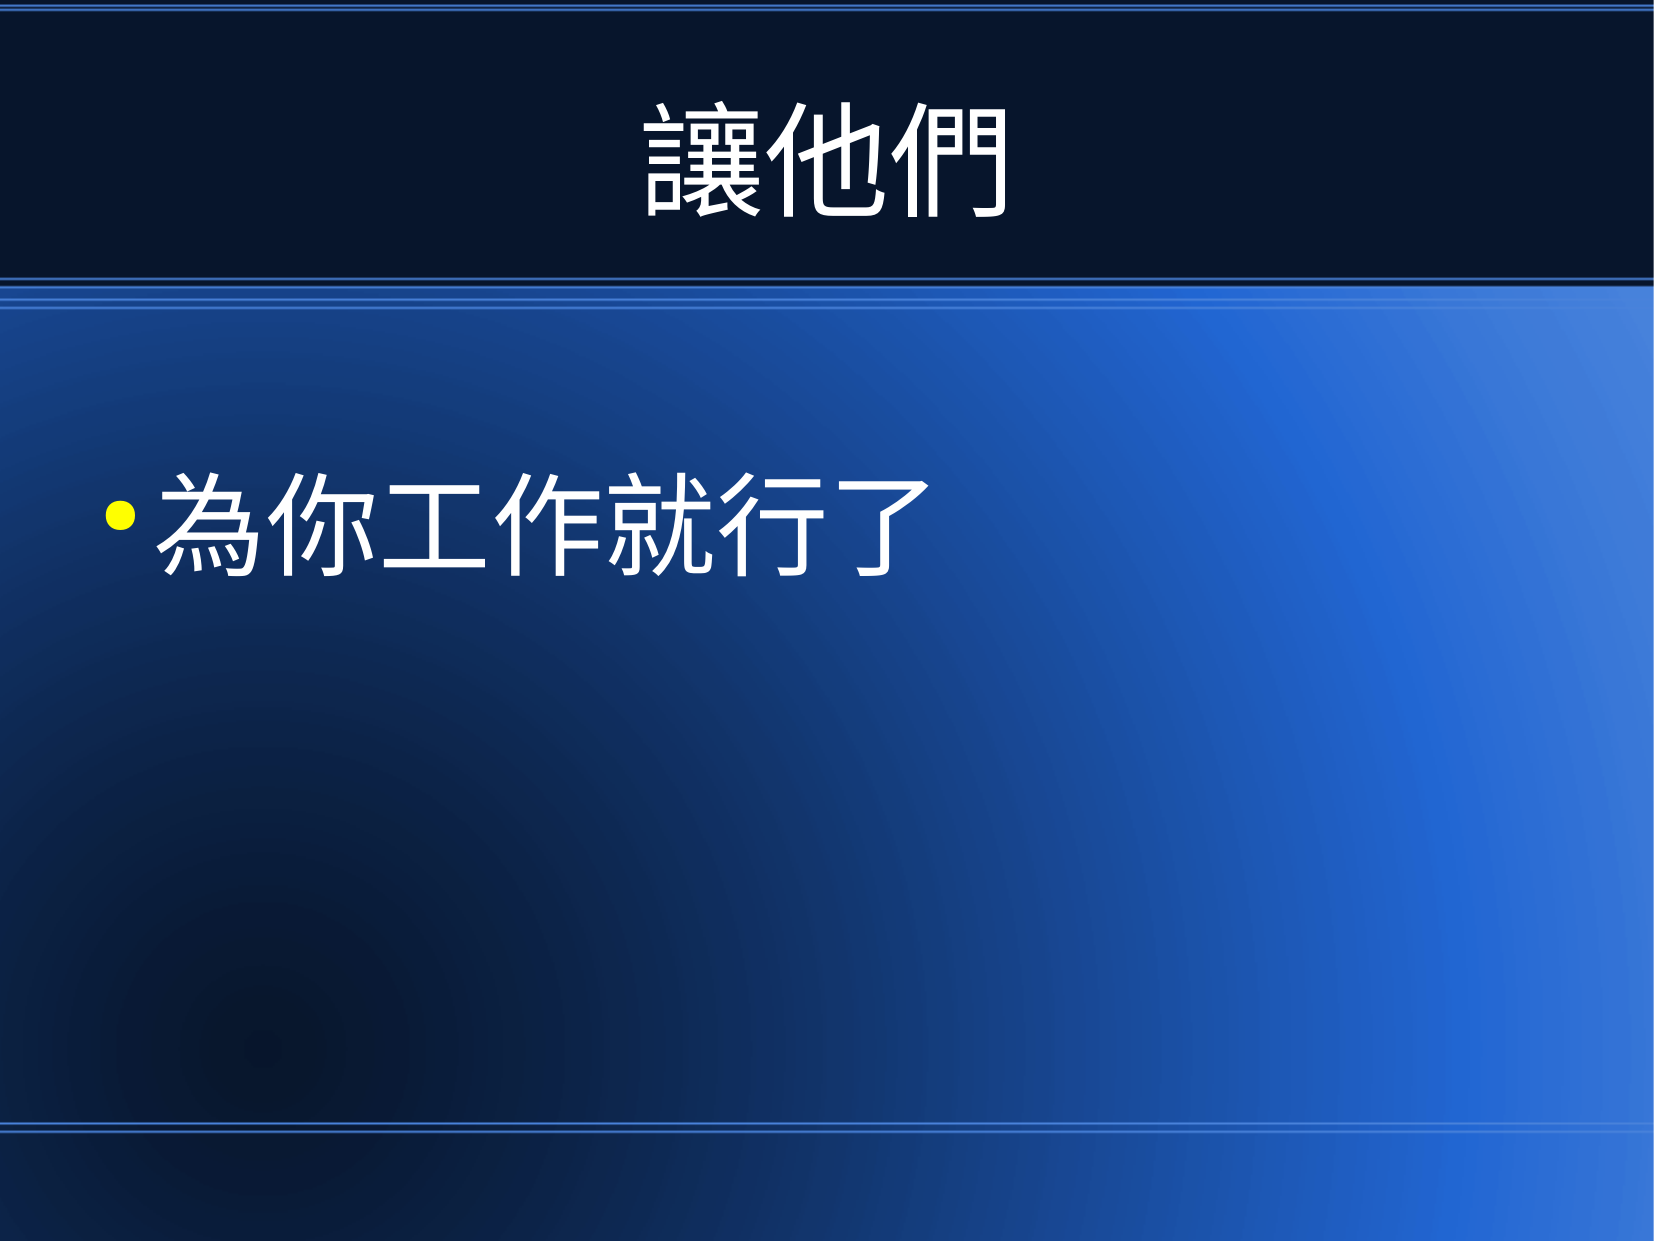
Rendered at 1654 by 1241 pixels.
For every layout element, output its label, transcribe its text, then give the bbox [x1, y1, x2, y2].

picture [0, 0, 1654, 1241]
title 讓他們 [82, 49, 1571, 257]
list 為你工作就行了 [82, 355, 1571, 1241]
